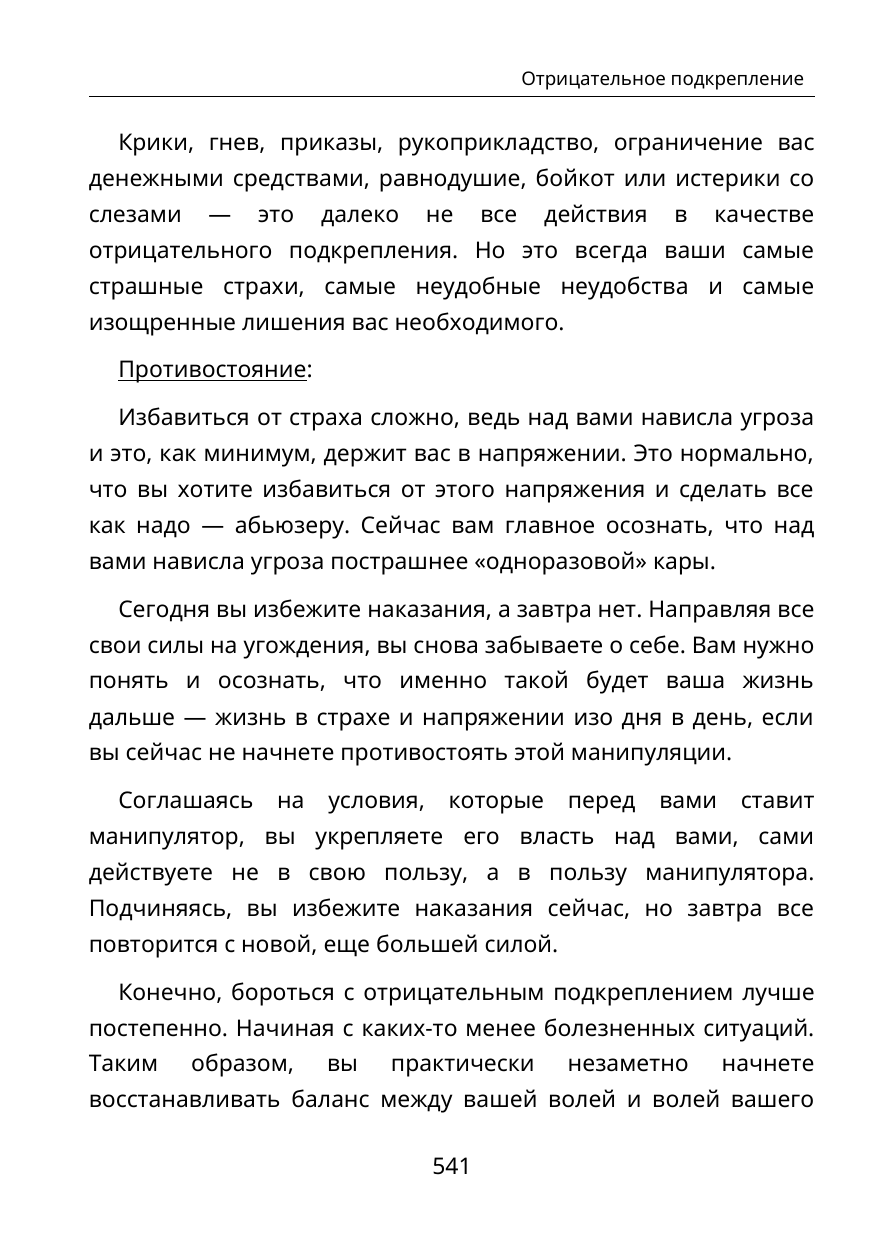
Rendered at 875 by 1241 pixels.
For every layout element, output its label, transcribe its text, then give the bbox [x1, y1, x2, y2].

text Крики, гнев, приказы, рукоприкладство, ограничение вас денежными средствами, равнодушие, бойкот или истерики со слезами — это далеко не все действия в качестве отрицательного подкрепления. Но это всегда ваши самые страшные страхи, самые неудобные неудобства и самые изощренные лишения вас необходимого. [88, 126, 815, 337]
text Конечно, бороться с отрицательным подкреплением лучше постепенно. Начиная с каких-то менее болезненных ситуаций. Таким образом, вы практически незаметно начнете восстанавливать баланс между вашей волей и волей вашего [88, 976, 815, 1114]
text Противостояние: [88, 353, 815, 385]
text Избавиться от страха сложно, ведь над вами нависла угроза и это, как минимум, держит вас в напряжении. Это нормально, что вы хотите избавиться от этого напряжения и сделать все как надо — абьюзеру. Сейчас вам главное осознать, что над вами нависла угроза пострашнее «одноразовой» кары. [88, 401, 815, 576]
text Сегодня вы избежите наказания, а завтра нет. Направляя все свои силы на угождения, вы снова забываете о себе. Вам нужно понять и осознать, что именно такой будет ваша жизнь дальше — жизнь в страхе и напряжении изо дня в день, если вы сейчас не начнете противостоять этой манипуляции. [88, 593, 815, 768]
text Соглашаясь на условия, которые перед вами ставит манипулятор, вы укрепляете его власть над вами, сами действуете не в свою пользу, а в пользу манипулятора. Подчиняясь, вы избежите наказания сейчас, но завтра все повторится с новой, еще большей силой. [88, 784, 815, 959]
